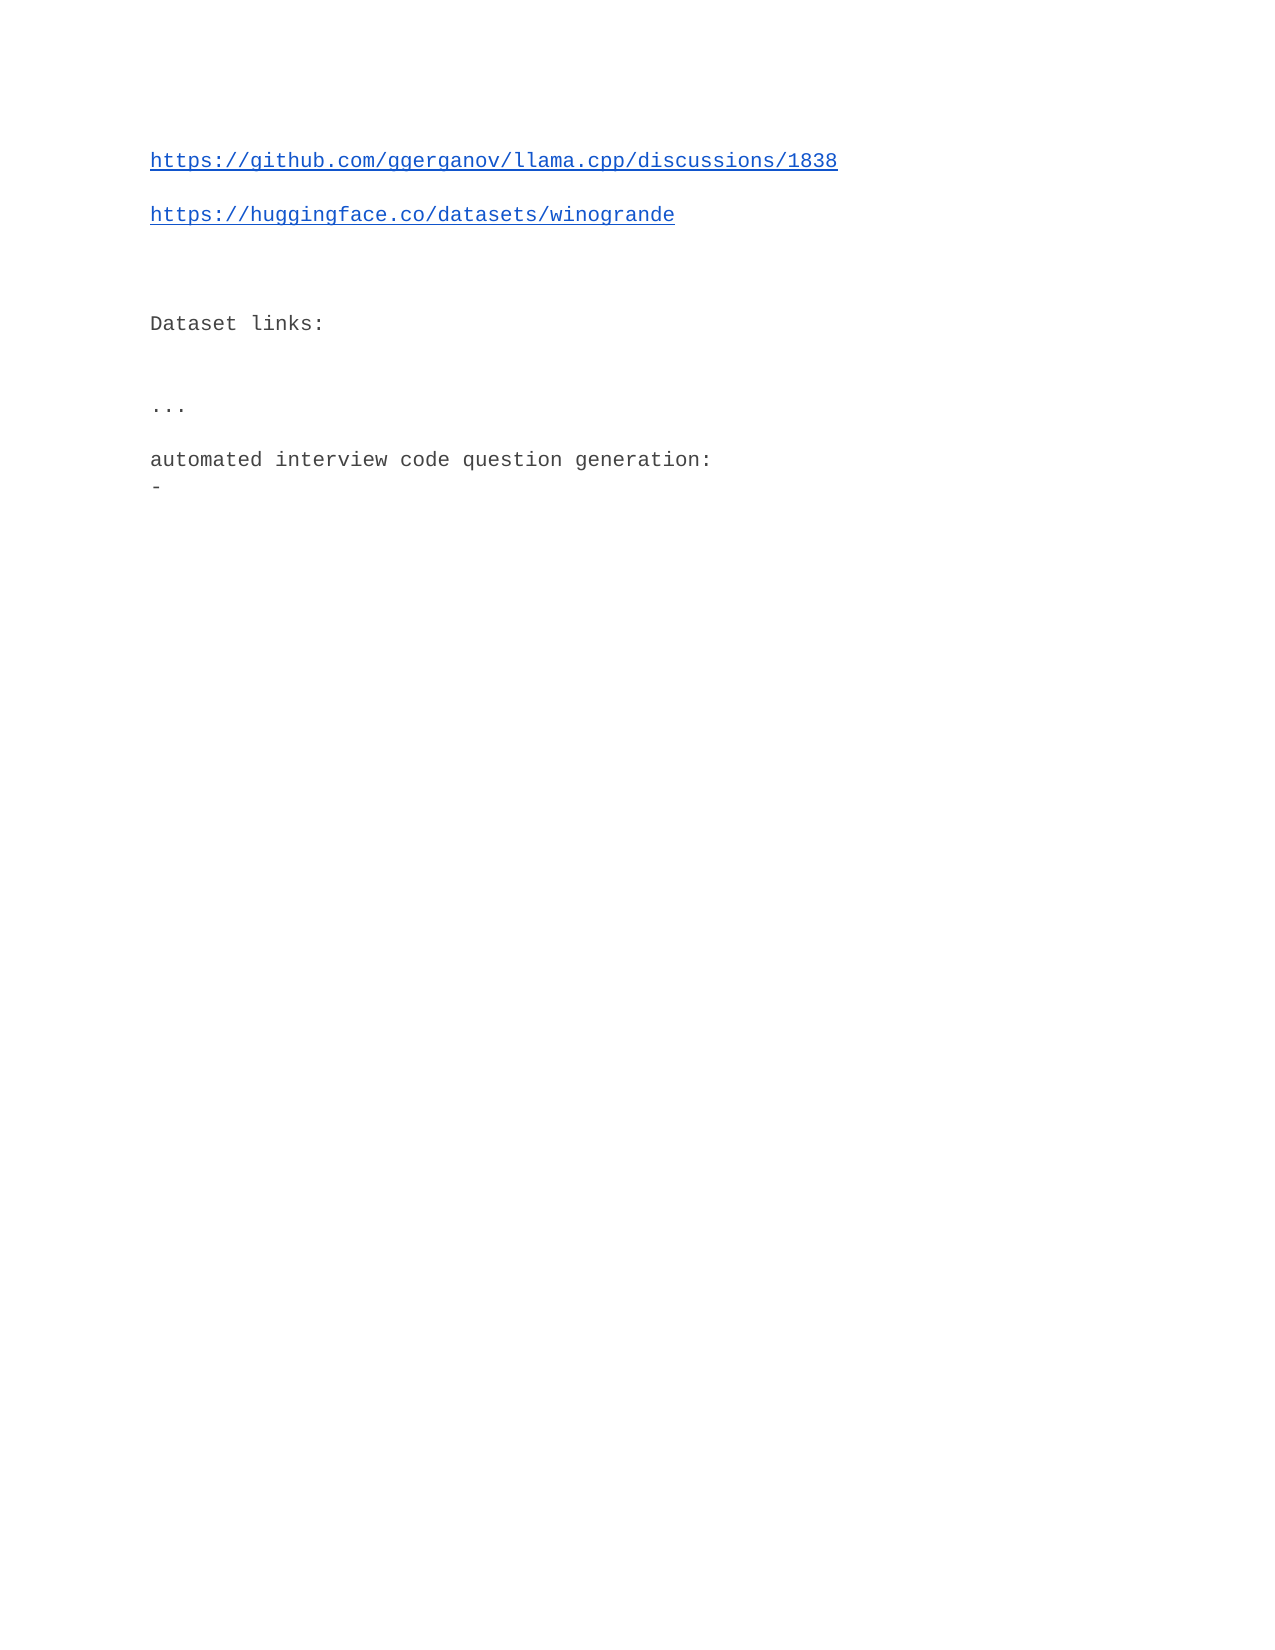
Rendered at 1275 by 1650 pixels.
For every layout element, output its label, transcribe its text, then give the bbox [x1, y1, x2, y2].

text automated interview code question generation: [150, 449, 1125, 473]
text ... [150, 395, 1125, 418]
text https://github.com/ggerganov/llama.cpp/discussions/1838 [150, 150, 1125, 174]
text - [150, 476, 1125, 500]
text Dataset links: [150, 313, 1125, 337]
text https://huggingface.co/datasets/winogrande [150, 204, 1125, 228]
